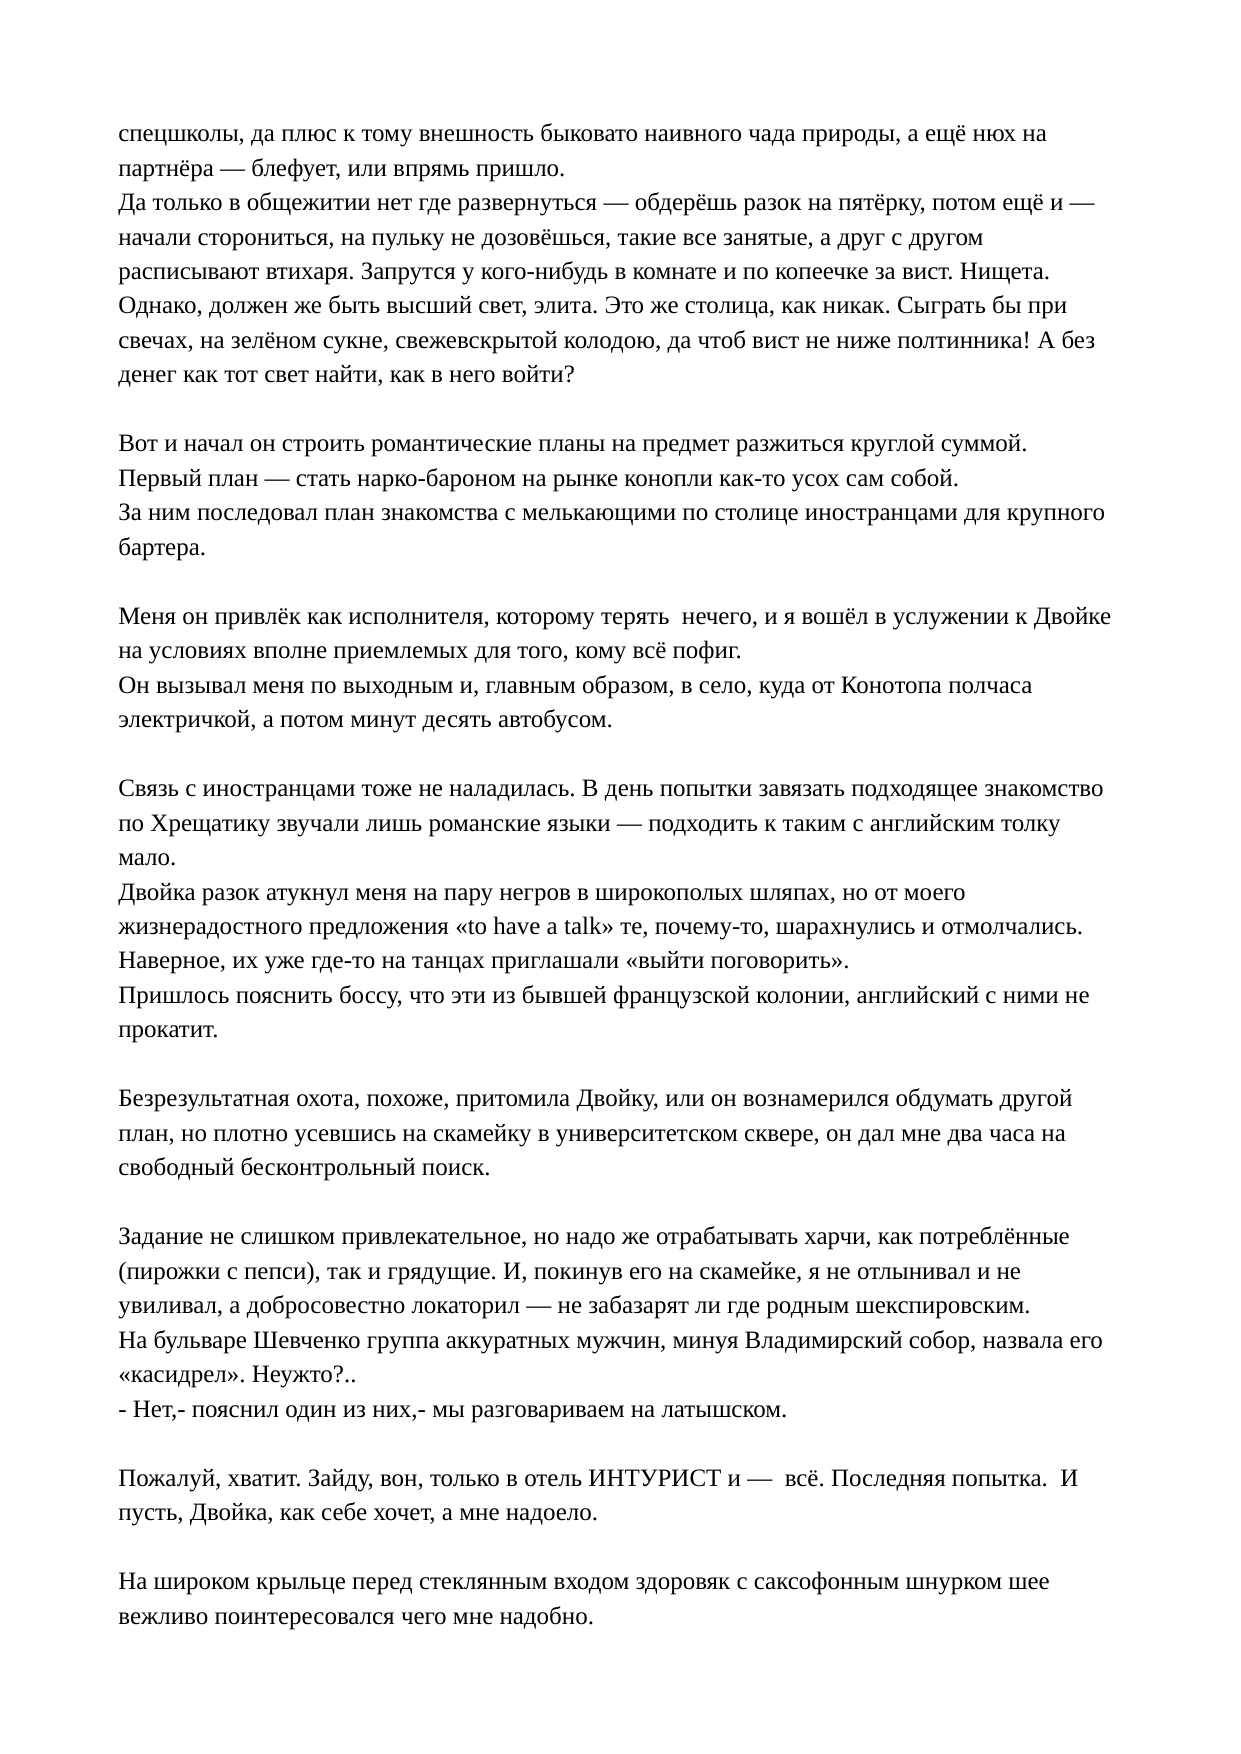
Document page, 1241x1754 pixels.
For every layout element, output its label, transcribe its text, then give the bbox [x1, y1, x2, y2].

text На широком крыльце перед стеклянным входом здоровяк с саксофонным шнурком шее вежливо поинтересовался чего мне надобно. [118, 1566, 1122, 1629]
text Меня он привлёк как исполнителя, которому терять нечего, и я вошёл в услужении к Двойке на условиях вполне приемлемых для того, кому всё пофиг. [118, 601, 1122, 664]
text На бульваре Шевченко группа аккуратных мужчин, минуя Владимирский собор, назвала его «касидрел». Неужто?.. [118, 1325, 1122, 1388]
text Он вызывал меня по выходным и, главным образом, в село, куда от Конотопа полчаса электричкой, а потом минут десять автобусом. [118, 670, 1122, 733]
text спецшколы, да плюс к тому внешность быковато наивного чада природы, а ещё нюх на партнёра — блефует, или впрямь пришло. [118, 118, 1122, 181]
text Безрезультатная охота, похоже, притомила Двойку, или он вознамерился обдумать другой план, но плотно усевшись на скамейку в университетском сквере, он дал мне два часа на свободный бесконтрольный поиск. [118, 1083, 1122, 1181]
text Вот и начал он строить романтические планы на предмет разжиться круглой суммой. [118, 428, 1122, 457]
text Да только в общежитии нет где развернуться — обдерёшь разок на пятёрку, потом ещё и — начали сторониться, на пульку не дозовёшься, такие все занятые, а друг с другом расписывают втихаря. Запрутся у кого-нибудь в комнате и по копеечке за вист. Нищета. [118, 187, 1122, 285]
text Первый план — стать нарко-бароном на рынке конопли как-то усох сам собой. [118, 463, 1122, 492]
text Двойка разок атукнул меня на пару негров в широкополых шляпах, но от моего жизнерадостного предложения «tо have a talk» те, почему-то, шарахнулись и отмолчались. Наверное, их уже где-то на танцах приглашали «выйти поговорить». [118, 877, 1122, 974]
text Однако, должен же быть высший свет, элита. Это же столица, как никак. Сыграть бы при свечах, на зелёном сукне, свежевскрытой колодою, да чтоб вист не ниже полтинника! А без денег как тот свет найти, как в него войти? [118, 291, 1122, 388]
text Задание не слишком привлекательное, но надо же отрабатывать харчи, как потреблённые (пирожки с пепси), так и грядущие. И, покинув его на скамейке, я не отлынивал и не увиливал, а добросовестно локаторил — не забазарят ли где родным шекспировским. [118, 1221, 1122, 1319]
text Пришлось пояснить боссу, что эти из бывшей французской колонии, английский с ними не прокатит. [118, 980, 1122, 1043]
text Пожалуй, хватит. Зайду, вон, только в отель ИНТУРИСТ и — всё. Последняя попытка. И пусть, Двойка, как себе хочет, а мне надоело. [118, 1463, 1122, 1526]
text - Нет,- пояснил один из них,- мы разговариваем на латышском. [118, 1394, 1122, 1423]
text Связь с иностранцами тоже не наладилась. В день попытки завязать подходящее знакомство по Хрещатику звучали лишь романские языки — подходить к таким с английским толку мало. [118, 773, 1122, 871]
text За ним последовал план знакомства с мелькающими по столице иностранцами для крупного бартера. [118, 497, 1122, 561]
